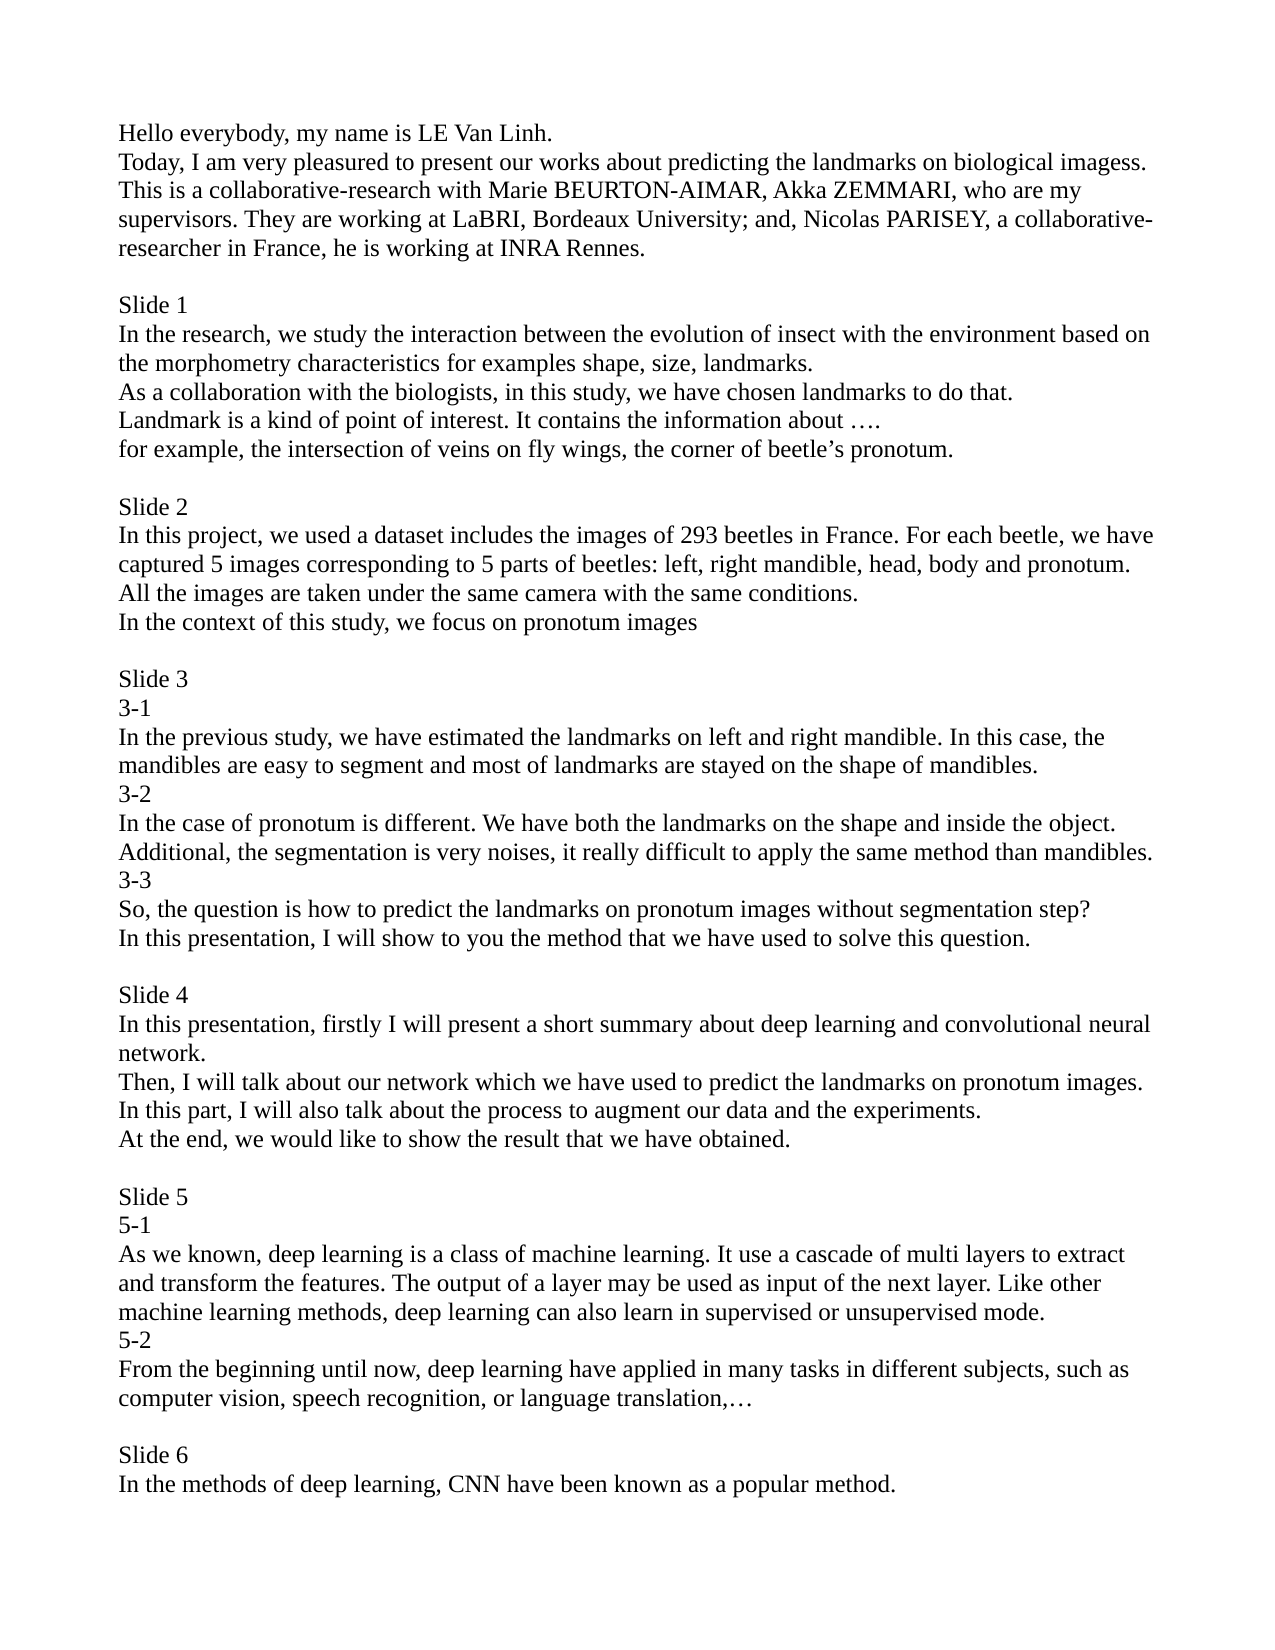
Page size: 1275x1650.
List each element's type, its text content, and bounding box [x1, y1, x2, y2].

text So, the question is how to predict the landmarks on pronotum images without segmentation step? [118, 894, 1157, 923]
text In this presentation, I will show to you the method that we have used to solve this question. [118, 923, 1157, 952]
text 3-3 [118, 866, 1157, 894]
text Landmark is a kind of point of interest. It contains the information about …. [118, 406, 1157, 434]
text Hello everybody, my name is LE Van Linh. [118, 118, 1157, 147]
text In the previous study, we have estimated the landmarks on left and right mandible. In this case, the mandibles are easy to segment and most of landmarks are stayed on the shape of mandibles. [118, 722, 1157, 779]
text In this project, we used a dataset includes the images of 293 beetles in France. For each beetle, we have captured 5 images corresponding to 5 parts of beetles: left, right mandible, head, body and pronotum. [118, 521, 1157, 578]
text At the end, we would like to show the result that we have obtained. [118, 1124, 1157, 1153]
text In the case of pronotum is different. We have both the landmarks on the shape and inside the object. Additional, the segmentation is very noises, it really difficult to apply the same method than mandibles. [118, 808, 1157, 866]
text In the research, we study the interaction between the evolution of insect with the environment based on the morphometry characteristics for examples shape, size, landmarks. [118, 319, 1157, 377]
text In the methods of deep learning, CNN have been known as a popular method. [118, 1469, 1157, 1498]
text Then, I will talk about our network which we have used to predict the landmarks on pronotum images. In this part, I will also talk about the process to augment our data and the experiments. [118, 1067, 1157, 1124]
text 3-2 [118, 779, 1157, 808]
text From the beginning until now, deep learning have applied in many tasks in different subjects, such as computer vision, speech recognition, or language translation,… [118, 1354, 1157, 1412]
text As a collaboration with the biologists, in this study, we have chosen landmarks to do that. [118, 377, 1157, 406]
text In the context of this study, we focus on pronotum images [118, 607, 1157, 636]
text In this presentation, firstly I will present a short summary about deep learning and convolutional neural network. [118, 1009, 1157, 1067]
text Slide 5 [118, 1182, 1157, 1211]
text 5-1 [118, 1211, 1157, 1239]
text 3-1 [118, 693, 1157, 722]
text As we known, deep learning is a class of machine learning. It use a cascade of multi layers to extract and transform the features. The output of a layer may be used as input of the next layer. Like other machine learning methods, deep learning can also learn in supervised or unsupervised mode. [118, 1239, 1157, 1326]
text Today, I am very pleasured to present our works about predicting the landmarks on biological imagess. [118, 147, 1157, 176]
text for example, the intersection of veins on fly wings, the corner of beetle’s pronotum. [118, 434, 1157, 463]
text Slide 4 [118, 981, 1157, 1009]
text This is a collaborative-research with Marie BEURTON-AIMAR, Akka ZEMMARI, who are my supervisors. They are working at LaBRI, Bordeaux University; and, Nicolas PARISEY, a collaborative-researcher in France, he is working at INRA Rennes. [118, 176, 1157, 262]
text All the images are taken under the same camera with the same conditions. [118, 578, 1157, 607]
text 5-2 [118, 1326, 1157, 1354]
text Slide 2 [118, 492, 1157, 521]
text Slide 3 [118, 664, 1157, 693]
text Slide 1 [118, 291, 1157, 319]
text Slide 6 [118, 1441, 1157, 1469]
